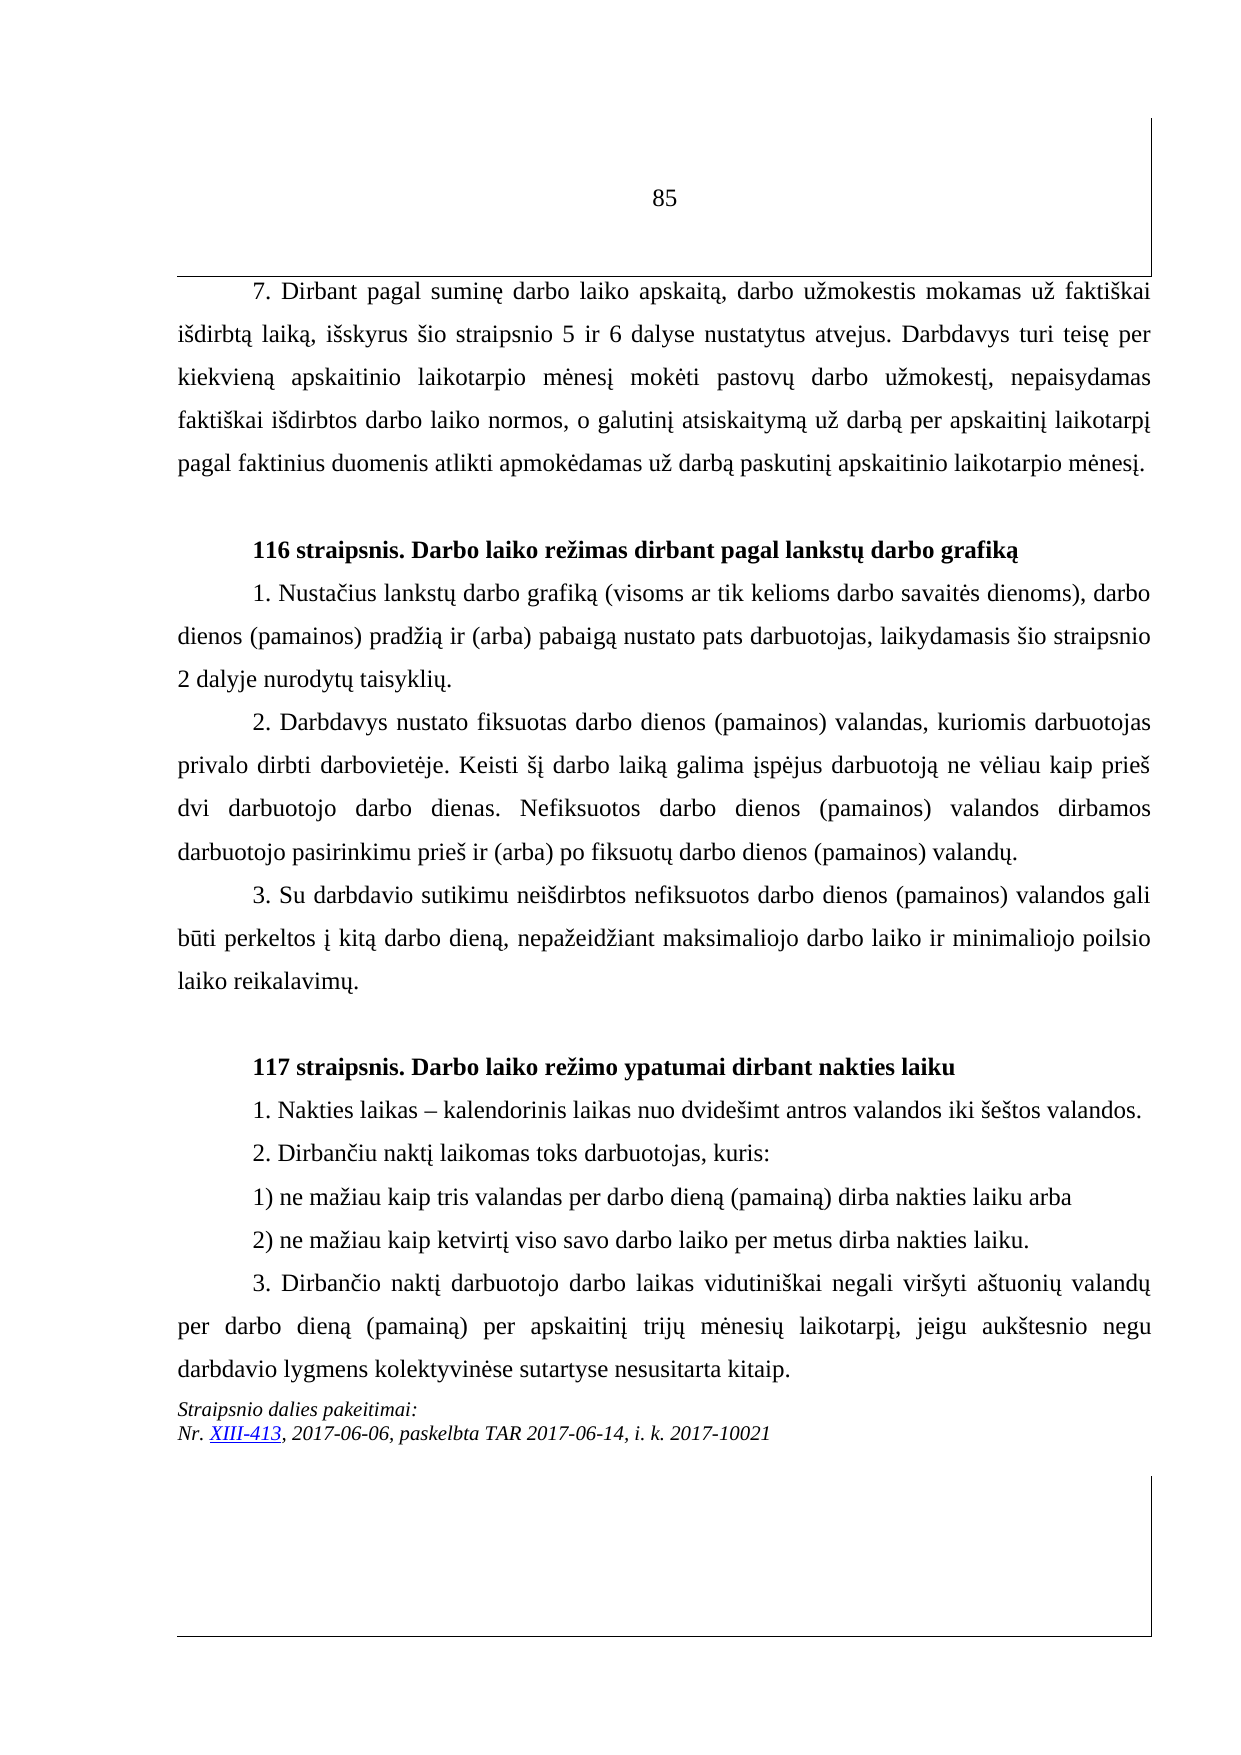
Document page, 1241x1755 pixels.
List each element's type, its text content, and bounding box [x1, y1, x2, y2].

text 3. Su darbdavio sutikimu neišdirbtos nefiksuotos darbo dienos (pamainos) valandos gali būti perkeltos į kitą darbo dieną, nepažeidžiant maksimaliojo darbo laiko ir minimaliojo poilsio laiko reikalavimų. [177, 880, 1152, 995]
text 1. Nakties laikas – kalendorinis laikas nuo dvidešimt antros valandos iki šeštos valandos. [177, 1095, 1152, 1124]
text 2) ne mažiau kaip ketvirtį viso savo darbo laiko per metus dirba nakties laiku. [177, 1225, 1152, 1253]
text Straipsnio dalies pakeitimai: [177, 1397, 1152, 1421]
text 2. Darbdavys nustato fiksuotas darbo dienos (pamainos) valandas, kuriomis darbuotojas privalo dirbti darbovietėje. Keisti šį darbo laiką galima įspėjus darbuotoją ne vėliau kaip prieš dvi darbuotojo darbo dienas. Nefiksuotos darbo dienos (pamainos) valandos dirbamos darbuotojo pasirinkimu prieš ir (arba) po fiksuotų darbo dienos (pamainos) valandų. [177, 707, 1152, 865]
subtitle 117 straipsnis. Darbo laiko režimo ypatumai dirbant nakties laiku [177, 1052, 1152, 1081]
subtitle 116 straipsnis. Darbo laiko režimas dirbant pagal lankstų darbo grafiką [177, 535, 1152, 563]
text Nr. XIII-413, 2017-06-06, paskelbta TAR 2017-06-14, i. k. 2017-10021 [177, 1421, 1152, 1445]
text 2. Dirbančiu naktį laikomas toks darbuotojas, kuris: [177, 1138, 1152, 1167]
text 1) ne mažiau kaip tris valandas per darbo dieną (pamainą) dirba nakties laiku arba [177, 1182, 1152, 1210]
text 1. Nustačius lankstų darbo grafiką (visoms ar tik kelioms darbo savaitės dienoms), darbo dienos (pamainos) pradžią ir (arba) pabaigą nustato pats darbuotojas, laikydamasis šio straipsnio 2 dalyje nurodytų taisyklių. [177, 578, 1152, 693]
text 7. Dirbant pagal suminę darbo laiko apskaitą, darbo užmokestis mokamas už faktiškai išdirbtą laiką, išskyrus šio straipsnio 5 ir 6 dalyse nustatytus atvejus. Darbdavys turi teisę per kiekvieną apskaitinio laikotarpio mėnesį mokėti pastovų darbo užmokestį, nepaisydamas faktiškai išdirbtos darbo laiko normos, o galutinį atsiskaitymą už darbą per apskaitinį laikotarpį pagal faktinius duomenis atlikti apmokėdamas už darbą paskutinį apskaitinio laikotarpio mėnesį. [177, 276, 1152, 477]
text 3. Dirbančio naktį darbuotojo darbo laikas vidutiniškai negali viršyti aštuonių valandų per darbo dieną (pamainą) per apskaitinį trijų mėnesių laikotarpį, jeigu aukštesnio negu darbdavio lygmens kolektyvinėse sutartyse nesusitarta kitaip. [177, 1268, 1152, 1383]
